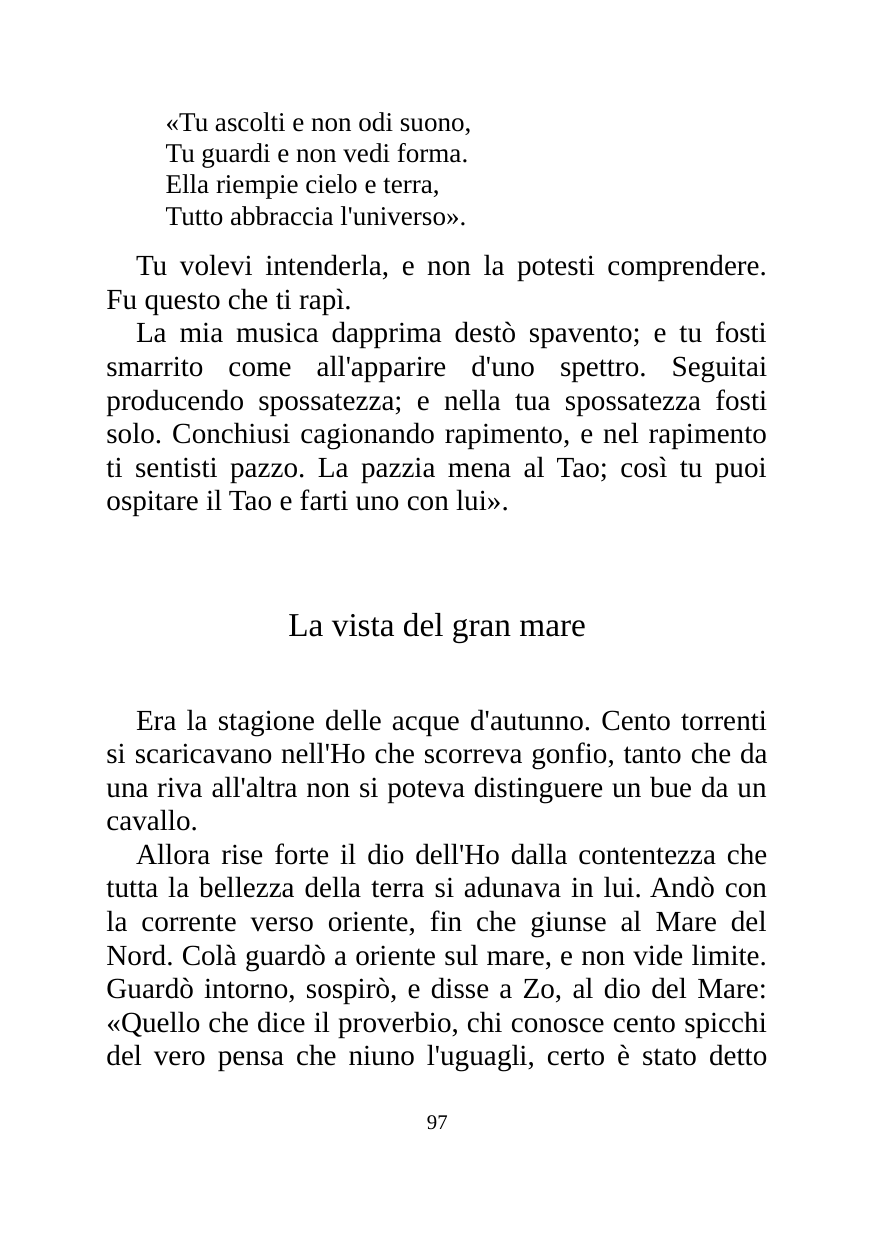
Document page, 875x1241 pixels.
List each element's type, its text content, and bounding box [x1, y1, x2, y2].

text «Tu ascolti e non odi suono, Tu guardi e non vedi forma. Ella riempie cielo e terra, Tutto abbraccia l'universo». [165, 106, 768, 231]
text Tu volevi intenderla, e non la potesti comprendere. Fu questo che ti rapì. [106, 248, 768, 316]
text Era la stagione delle acque d'autunno. Cento torrenti si scaricavano nell'Ho che scorreva gonfio, tanto che da una riva all'altra non si poteva distinguere un bue da un cavallo. [106, 703, 768, 837]
text Allora rise forte il dio dell'Ho dalla contentezza che tutta la bellezza della terra si adunava in lui. Andò con la corrente verso oriente, fin che giunse al Mare del Nord. Colà guardò a oriente sul mare, e non vide limite. Guardò intorno, sospirò, e disse a Zo, al dio del Mare: «Quello che dice il proverbio, chi conosce cento spicchi del vero pensa che niuno l'uguagli, certo è stato detto [106, 837, 768, 1072]
subtitle La vista del gran mare [106, 605, 768, 644]
text La mia musica dapprima destò spavento; e tu fosti smarrito come all'apparire d'uno spettro. Seguitai producendo spossatezza; e nella tua spossatezza fosti solo. Conchiusi cagionando rapimento, e nel rapimento ti sentisti pazzo. La pazzia mena al Tao; così tu puoi ospitare il Tao e farti uno con lui». [106, 316, 768, 517]
